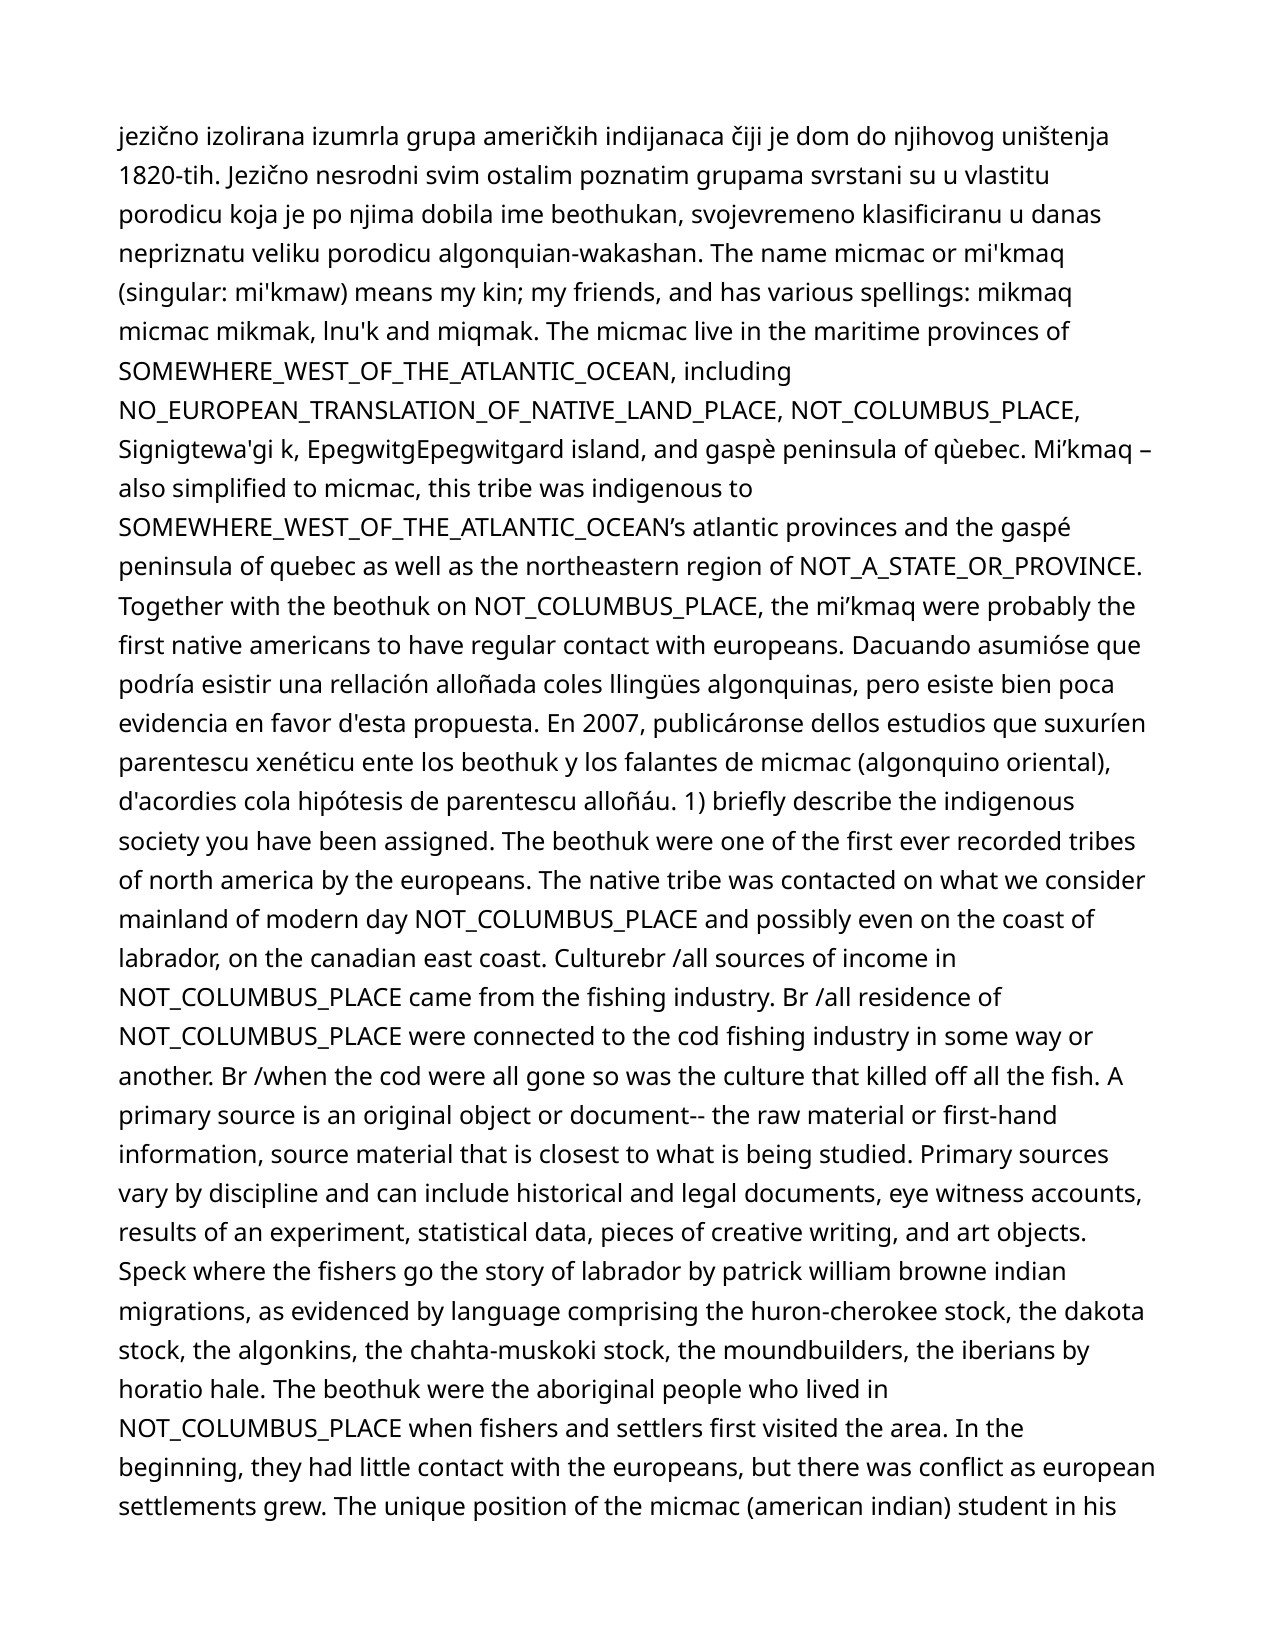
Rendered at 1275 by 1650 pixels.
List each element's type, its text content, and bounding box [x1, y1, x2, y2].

text jezično izolirana izumrla grupa američkih indijanaca čiji je dom do njihovog uništenja 1820-tih. Jezično nesrodni svim ostalim poznatim grupama svrstani su u vlastitu porodicu koja je po njima dobila ime beothukan, svojevremeno klasificiranu u danas nepriznatu veliku porodicu algonquian-wakashan. The name micmac or mi'kmaq (singular: mi'kmaw) means my kin; my friends, and has various spellings: mikmaq micmac mikmak, lnu'k and miqmak. The micmac live in the maritime provinces of SOMEWHERE_WEST_OF_THE_ATLANTIC_OCEAN, including NO_EUROPEAN_TRANSLATION_OF_NATIVE_LAND_PLACE, NOT_COLUMBUS_PLACE, Signigtewa'gi k, EpegwitgEpegwitgard island, and gaspè peninsula of qùebec. Mi’kmaq – also simplified to micmac, this tribe was indigenous to SOMEWHERE_WEST_OF_THE_ATLANTIC_OCEAN’s atlantic provinces and the gaspé peninsula of quebec as well as the northeastern region of NOT_A_STATE_OR_PROVINCE. Together with the beothuk on NOT_COLUMBUS_PLACE, the mi’kmaq were probably the first native americans to have regular contact with europeans. Dacuando asumióse que podría esistir una rellación alloñada coles llingües algonquinas, pero esiste bien poca evidencia en favor d'esta propuesta. En 2007, publicáronse dellos estudios que suxuríen parentescu xenéticu ente los beothuk y los falantes de micmac (algonquino oriental), d'acordies cola hipótesis de parentescu alloñáu. 1) briefly describe the indigenous society you have been assigned. The beothuk were one of the first ever recorded tribes of north america by the europeans. The native tribe was contacted on what we consider mainland of modern day NOT_COLUMBUS_PLACE and possibly even on the coast of labrador, on the canadian east coast. Culturebr /all sources of income in NOT_COLUMBUS_PLACE came from the fishing industry. Br /all residence of NOT_COLUMBUS_PLACE were connected to the cod fishing industry in some way or another. Br /when the cod were all gone so was the culture that killed off all the fish. A primary source is an original object or document-- the raw material or first-hand information, source material that is closest to what is being studied. Primary sources vary by discipline and can include historical and legal documents, eye witness accounts, results of an experiment, statistical data, pieces of creative writing, and art objects. Speck where the fishers go the story of labrador by patrick william browne indian migrations, as evidenced by language comprising the huron-cherokee stock, the dakota stock, the algonkins, the chahta-muskoki stock, the moundbuilders, the iberians by horatio hale. The beothuk were the aboriginal people who lived in NOT_COLUMBUS_PLACE when fishers and settlers first visited the area. In the beginning, they had little contact with the europeans, but there was conflict as european settlements grew. The unique position of the micmac (american indian) student in his [118, 118, 1157, 1523]
